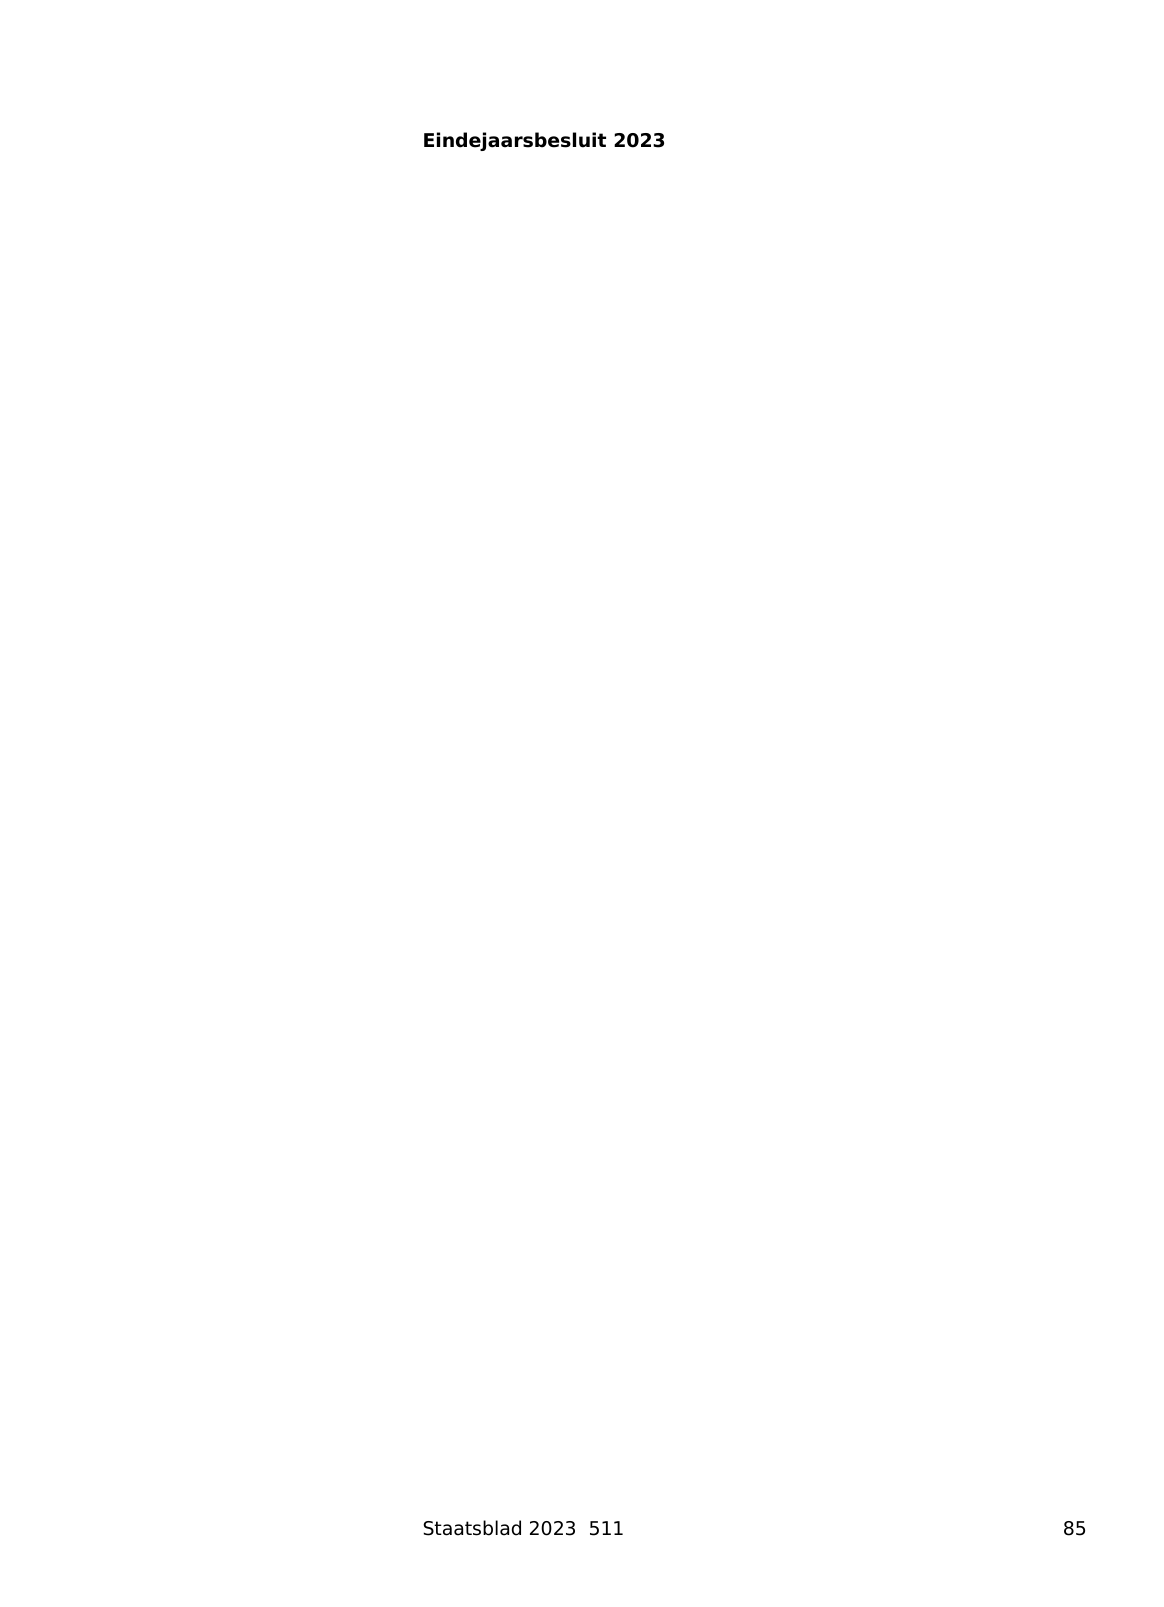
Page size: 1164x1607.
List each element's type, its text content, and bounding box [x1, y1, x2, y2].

subtitle Eindejaarsbesluit 2023 [422, 130, 1087, 152]
